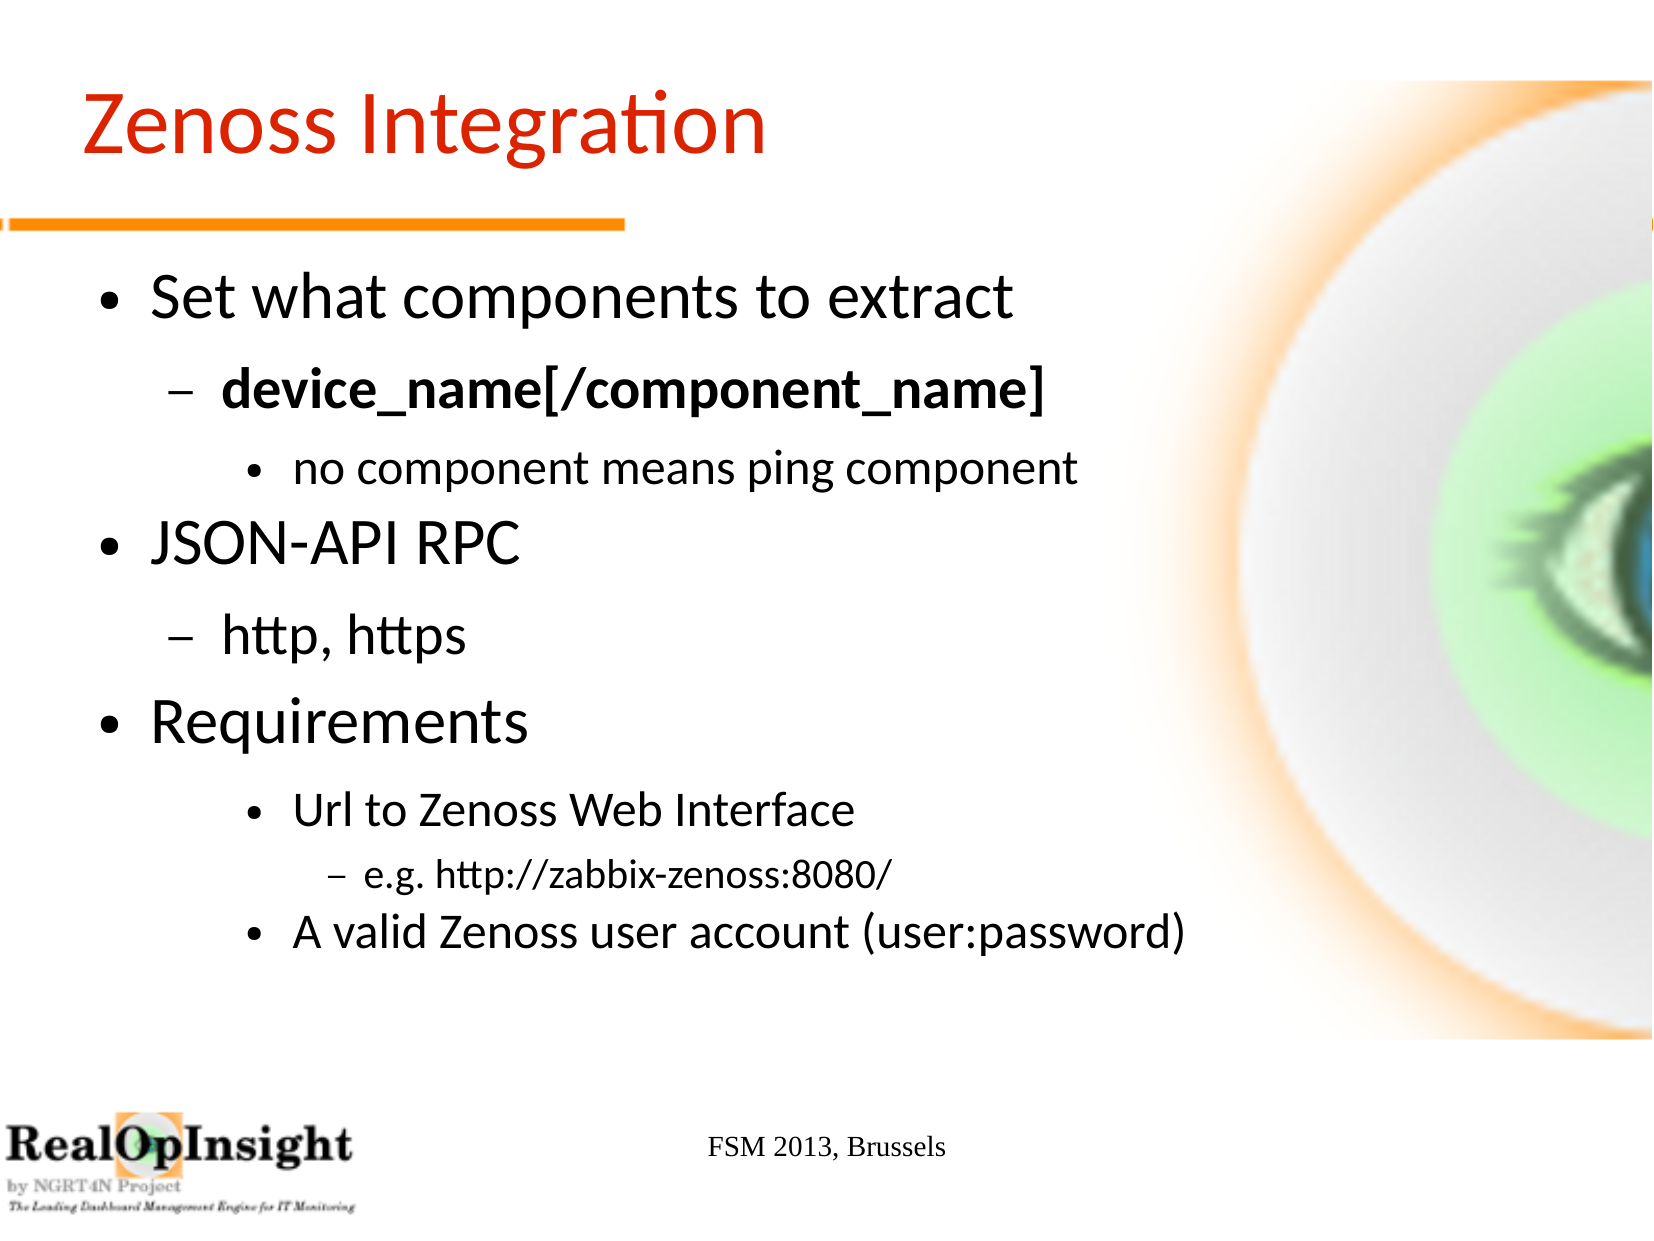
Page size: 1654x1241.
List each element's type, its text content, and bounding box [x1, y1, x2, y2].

picture [0, 0, 1654, 1241]
title Zenoss Integration [82, 49, 1547, 213]
list Set what components to extract device_name[/component_name] no component means ping component JSON-API RPC http, https Requirements Url to Zenoss Web Interface e.g. http://zabbix-zenoss:8080/ A valid Zenoss user account (user:password) [80, 268, 1535, 1079]
